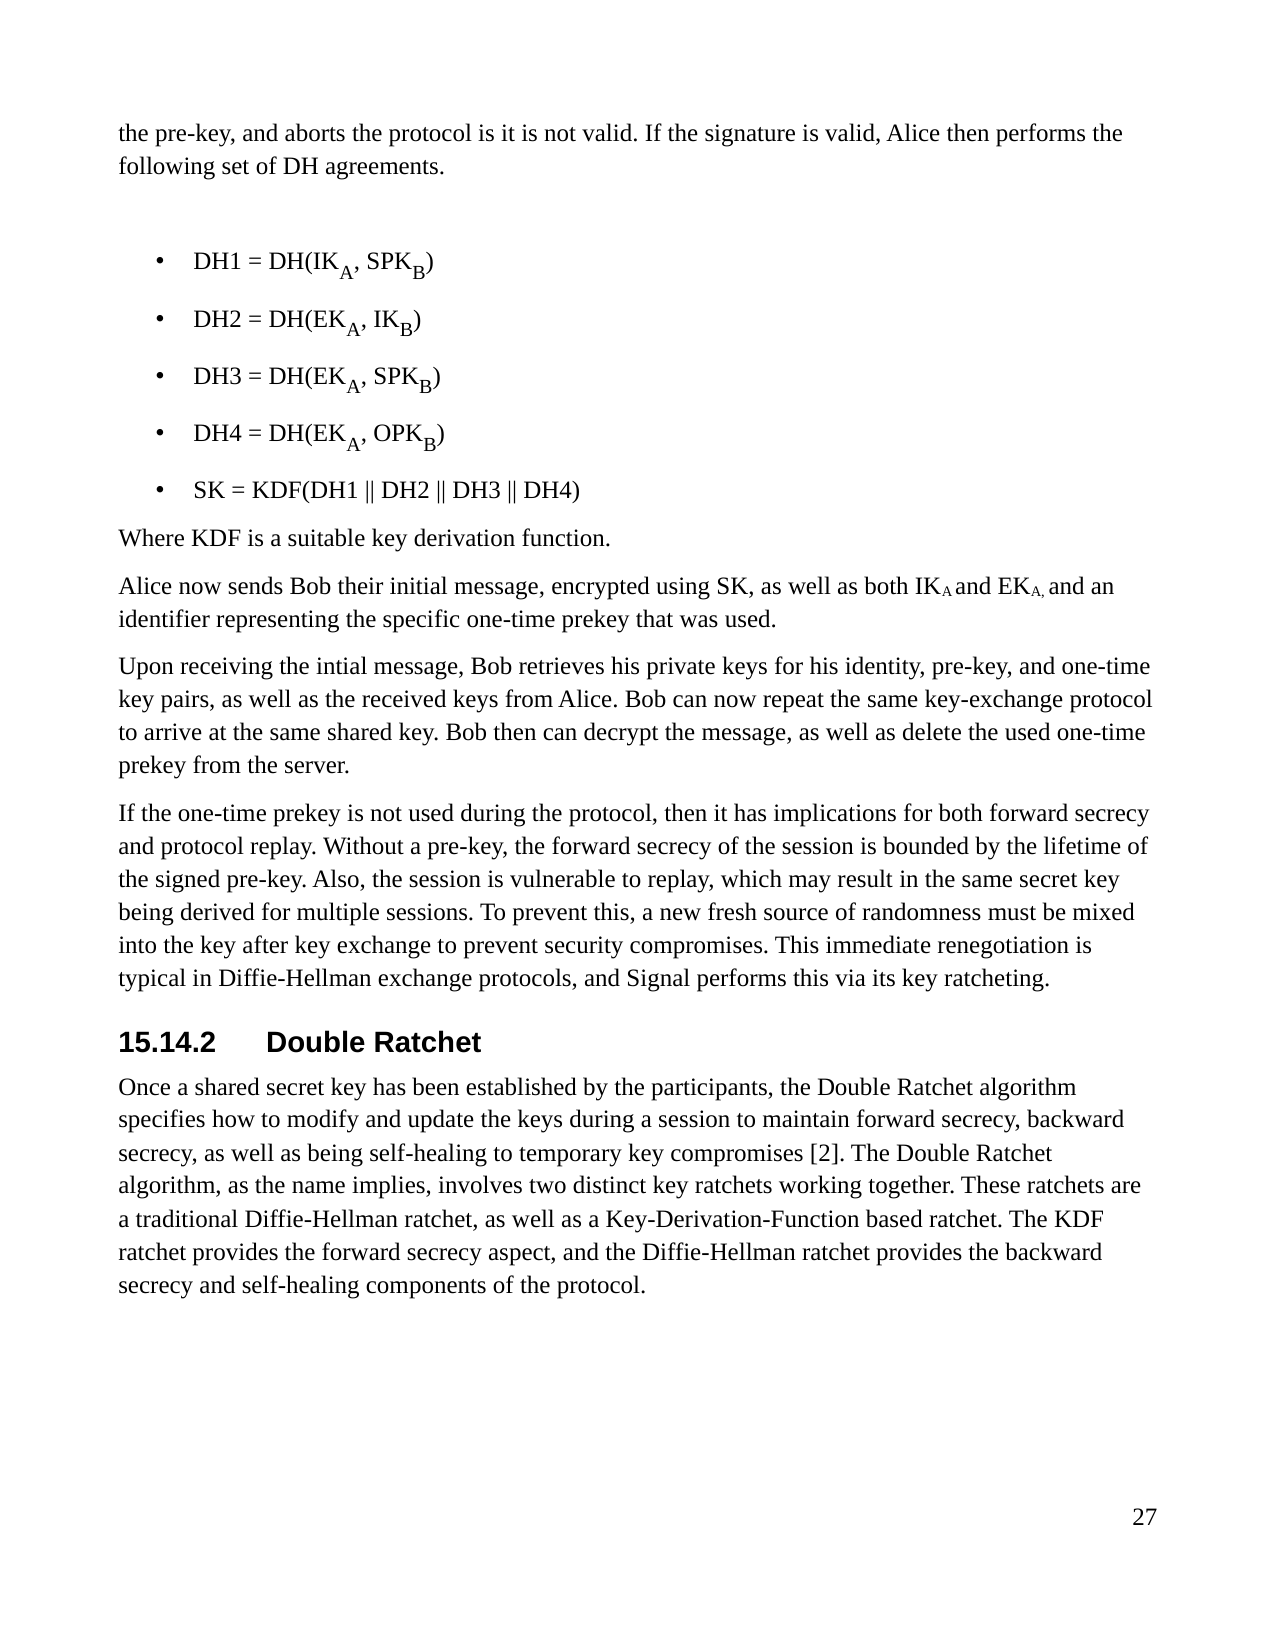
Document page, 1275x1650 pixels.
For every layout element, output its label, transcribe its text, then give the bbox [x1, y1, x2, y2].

list DH3 = DH(EKA, SPKB) [156, 361, 1157, 398]
text Alice now sends Bob their initial message, encrypted using SK, as well as both IKA and EKA, and an identifier representing the specific one-time prekey that was used. [118, 571, 1157, 632]
list SK = KDF(DH1 || DH2 || DH3 || DH4) [156, 476, 1157, 504]
text the pre-key, and aborts the protocol is it is not valid. If the signature is valid, Alice then performs the following set of DH agreements. [118, 118, 1157, 180]
list DH2 = DH(EKA, IKB) [156, 304, 1157, 341]
subtitle Double Ratchet [118, 1025, 1157, 1059]
text Once a shared secret key has been established by the participants, the Double Ratchet algorithm specifies how to modify and update the keys during a session to maintain forward secrecy, backward secrecy, as well as being self-healing to temporary key compromises [2]. The Double Ratchet algorithm, as the name implies, involves two distinct key ratchets working together. These ratchets are a traditional Diffie-Hellman ratchet, as well as a Key-Derivation-Function based ratchet. The KDF ratchet provides the forward secrecy aspect, and the Diffie-Hellman ratchet provides the backward secrecy and self-healing components of the protocol. [118, 1072, 1157, 1298]
text If the one-time prekey is not used during the protocol, then it has implications for both forward secrecy and protocol replay. Without a pre-key, the forward secrecy of the session is bounded by the lifetime of the signed pre-key. Also, the session is vulnerable to replay, which may result in the same secret key being derived for multiple sessions. To prevent this, a new fresh source of randomness must be mixed into the key after key exchange to prevent security compromises. This immediate renegotiation is typical in Diffie-Hellman exchange protocols, and Signal performs this via its key ratcheting. [118, 798, 1157, 992]
text Where KDF is a suitable key derivation function. [118, 523, 1157, 552]
text Upon receiving the intial message, Bob retrieves his private keys for his identity, pre-key, and one-time key pairs, as well as the received keys from Alice. Bob can now repeat the same key-exchange protocol to arrive at the same shared key. Bob then can decrypt the message, as well as delete the used one-time prekey from the server. [118, 651, 1157, 779]
list DH4 = DH(EKA, OPKB) [156, 418, 1157, 455]
list DH1 = DH(IKA, SPKB) [156, 246, 1157, 283]
